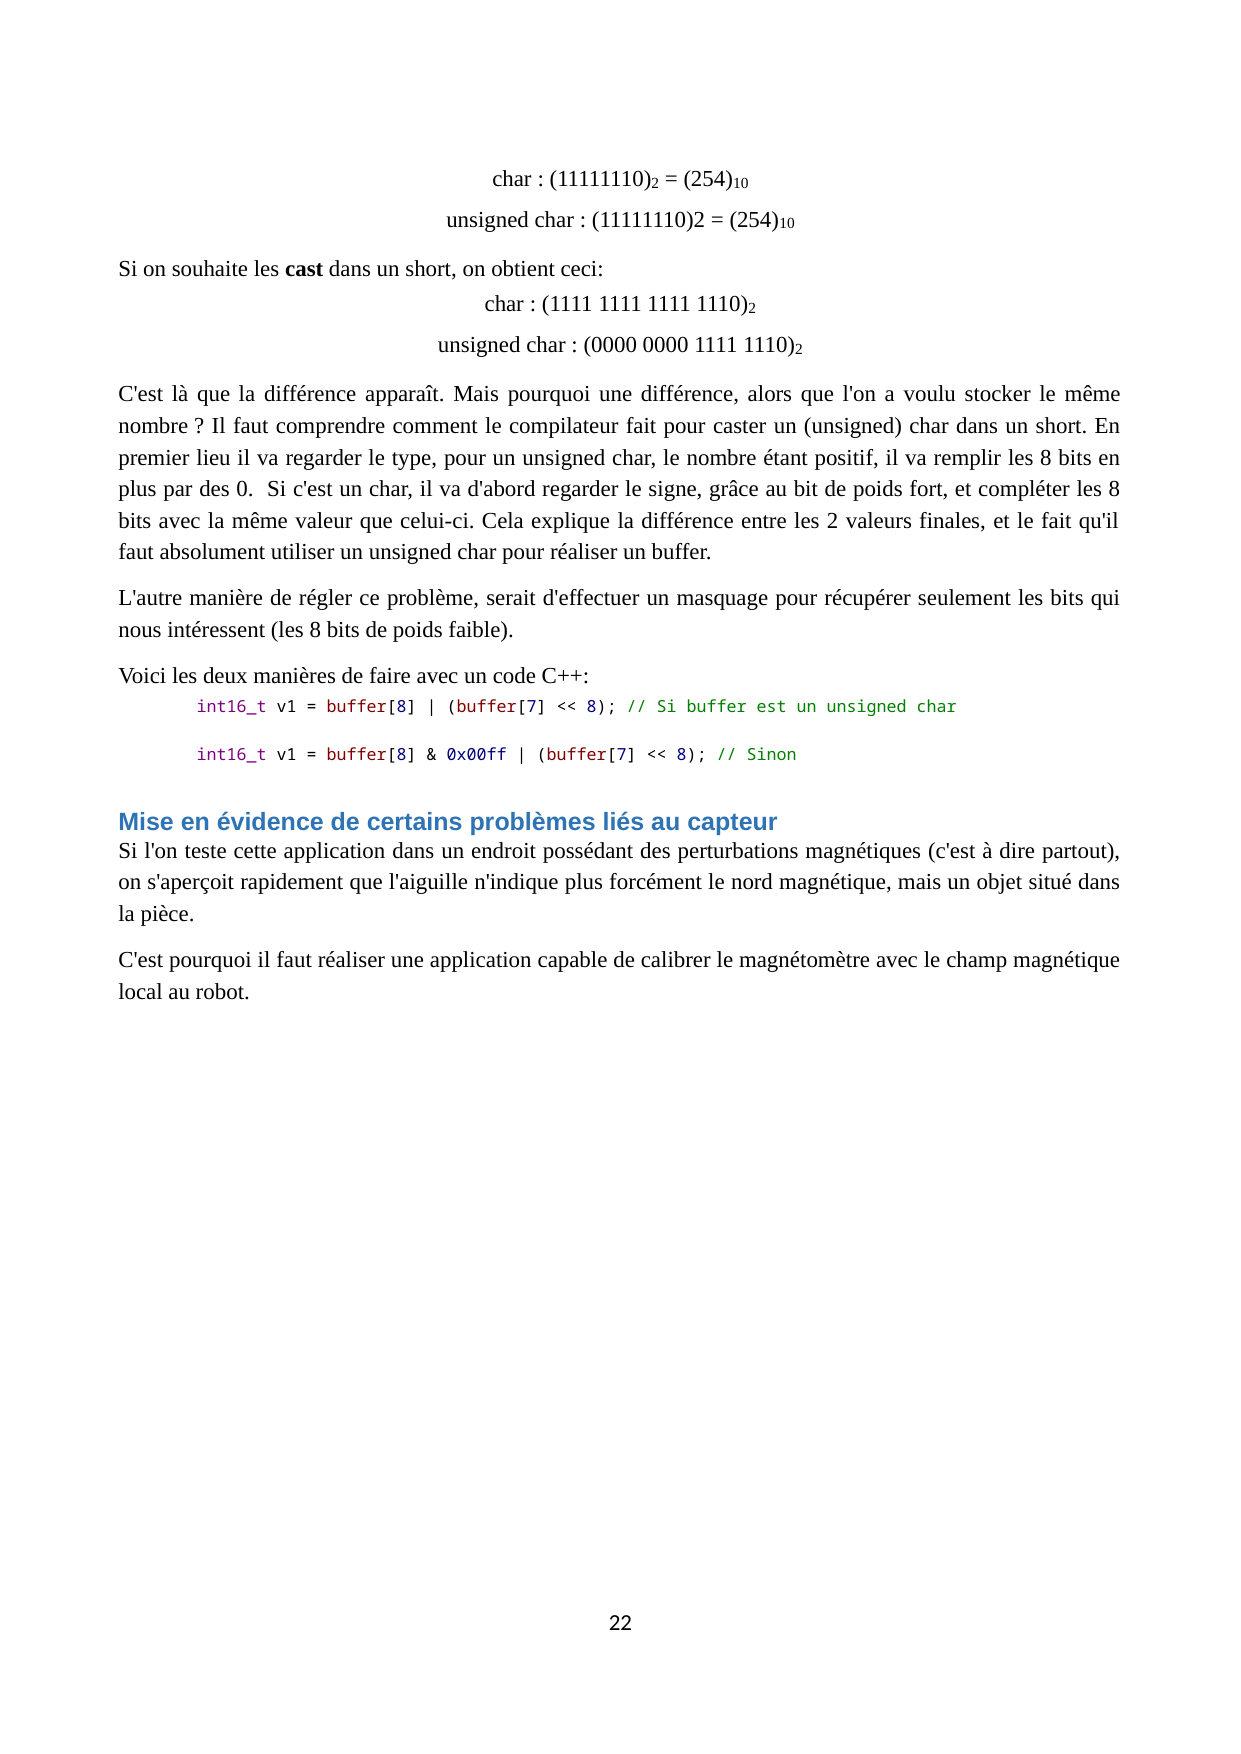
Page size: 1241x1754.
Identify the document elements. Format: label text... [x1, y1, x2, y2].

text char : (1111 1111 1111 1110)2 [282, 290, 958, 317]
text Si l'on teste cette application dans un endroit possédant des perturbations magnétiques (c'est à dire partout), on s'aperçoit rapidement que l'aiguille n'indique plus forcément le nord magnétique, mais un objet situé dans la pièce. [118, 837, 1122, 926]
text Si on souhaite les cast dans un short, on obtient ceci: [118, 159, 1122, 282]
text char : (11111110)2 = (254)10 [282, 165, 958, 191]
text C'est pourquoi il faut réaliser une application capable de calibrer le magnétomètre avec le champ magnétique local au robot. [118, 946, 1122, 1004]
text Voici les deux manières de faire avec un code C++: [118, 662, 1122, 688]
text int16_t v1 = buffer[8] | (buffer[7] << 8); // Si buffer est un unsigned char [196, 695, 1049, 718]
text L'autre manière de régler ce problème, serait d'effectuer un masquage pour récupérer seulement les bits qui nous intéressent (les 8 bits de poids faible). [118, 584, 1122, 642]
text unsigned char : (11111110)2 = (254)10 [282, 206, 958, 232]
text unsigned char : (0000 0000 1111 1110)2 [282, 331, 958, 358]
text int16_t v1 = buffer[8] & 0x00ff | (buffer[7] << 8); // Sinon [196, 742, 1049, 765]
subtitle Mise en évidence de certains problèmes liés au capteur [118, 711, 1122, 836]
text C'est là que la différence apparaît. Mais pourquoi une différence, alors que l'on a voulu stocker le même nombre ? Il faut comprendre comment le compilateur fait pour caster un (unsigned) char dans un short. En premier lieu il va regarder le type, pour un unsigned char, le nombre étant positif, il va remplir les 8 bits en plus par des 0. Si c'est un char, il va d'abord regarder le signe, grâce au bit de poids fort, et compléter les 8 bits avec la même valeur que celui-ci. Cela explique la différence entre les 2 valeurs finales, et le fait qu'il faut absolument utiliser un unsigned char pour réaliser un buffer. [118, 301, 1122, 565]
